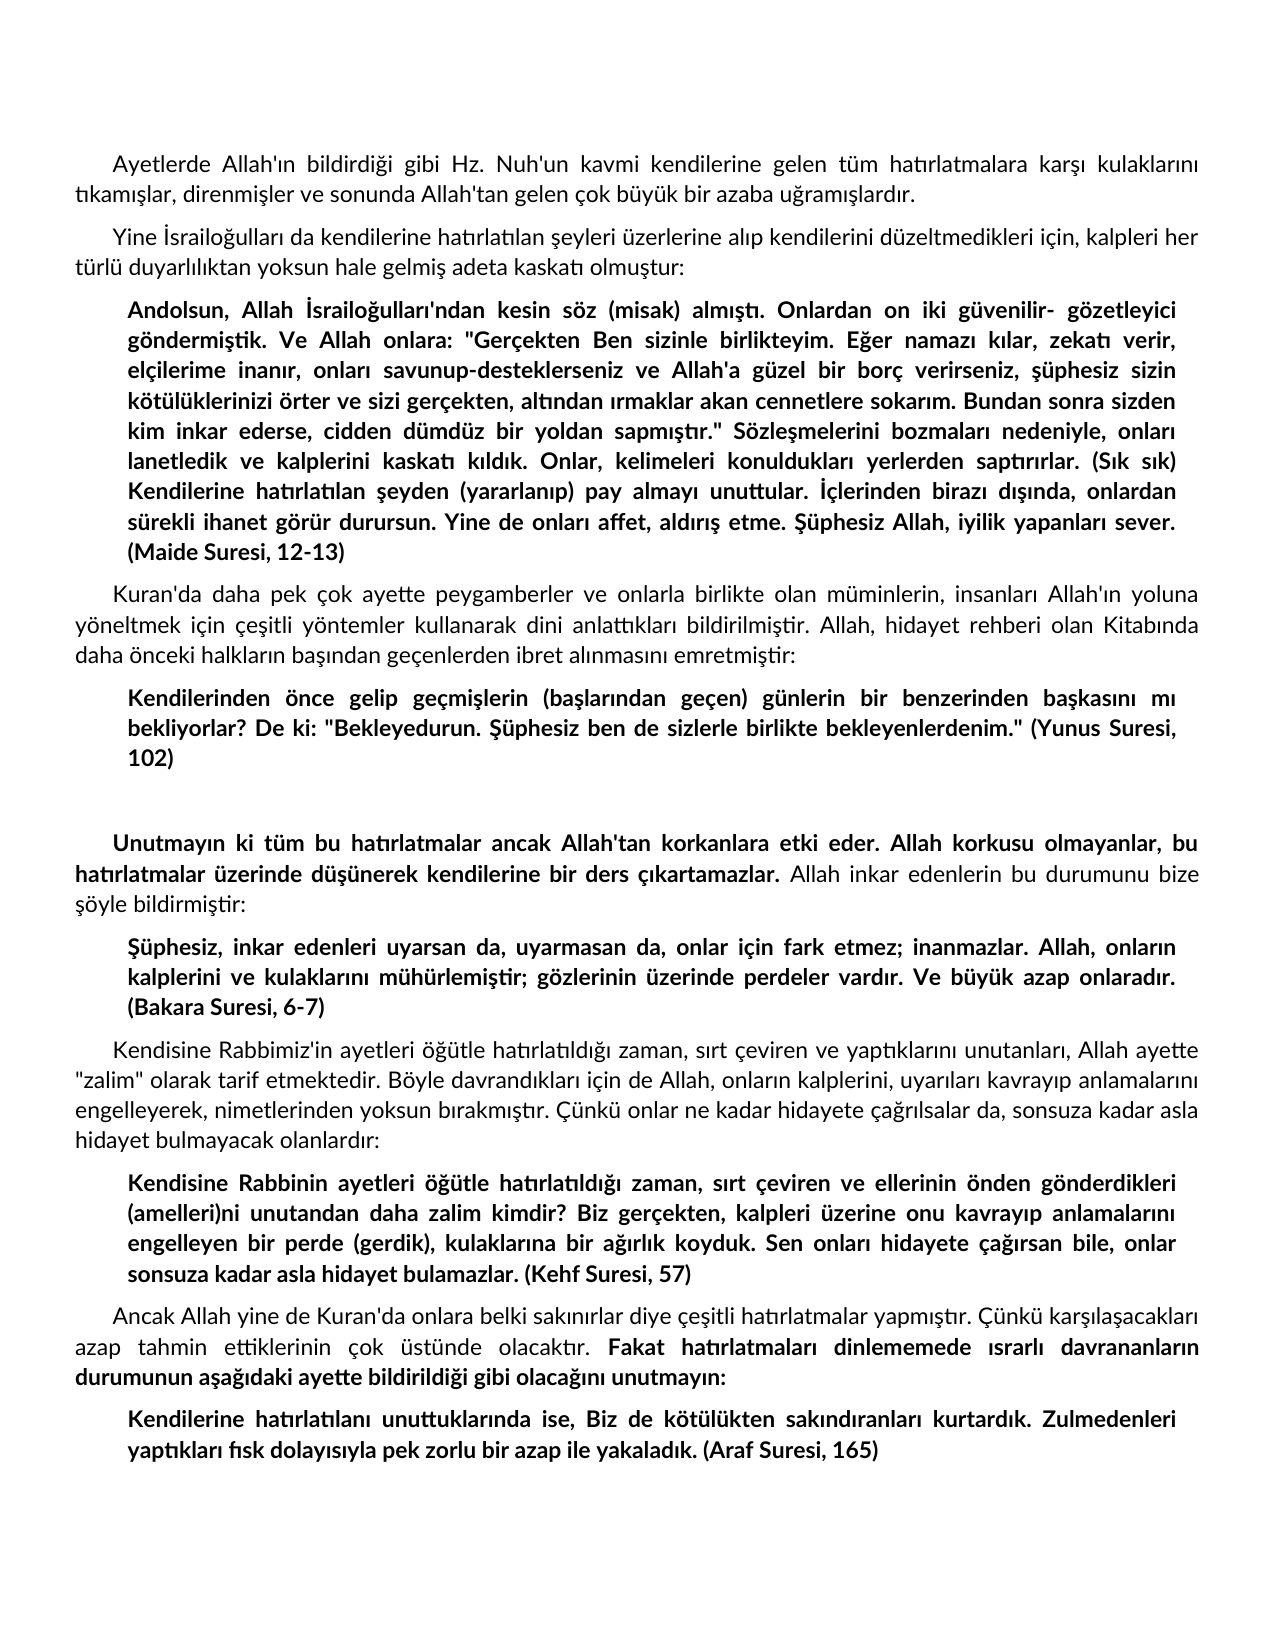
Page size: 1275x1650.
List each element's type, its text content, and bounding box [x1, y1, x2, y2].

text Kuran'da daha pek çok ayette peygamberler ve onlarla birlikte olan müminlerin, insanları Allah'ın yoluna yöneltmek için çeşitli yöntemler kullanarak dini anlattıkları bildirilmiştir. Allah, hidayet rehberi olan Kitabında daha önceki halkların başından geçenlerden ibret alınmasını emretmiştir: [75, 580, 1200, 668]
text Kendilerinden önce gelip geçmişlerin (başlarından geçen) günlerin bir benzerinden başkasını mı bekliyorlar? De ki: "Bekleyedurun. Şüphesiz ben de sizlerle birlikte bekleyenlerdenim." (Yunus Suresi, 102) [127, 683, 1177, 771]
text Yine İsrailoğulları da kendilerine hatırlatılan şeyleri üzerlerine alıp kendilerini düzeltmedikleri için, kalpleri her türlü duyarlılıktan yoksun hale gelmiş adeta kaskatı olmuştur: [75, 223, 1200, 281]
text Kendisine Rabbimiz'in ayetleri öğütle hatırlatıldığı zaman, sırt çeviren ve yaptıklarını unutanları, Allah ayette "zalim" olarak tarif etmektedir. Böyle davrandıkları için de Allah, onların kalplerini, uyarıları kavrayıp anlamalarını engelleyerek, nimetlerinden yoksun bırakmıştır. Çünkü onlar ne kadar hidayete çağrılsalar da, sonsuza kadar asla hidayet bulmayacak olanlardır: [75, 1035, 1200, 1153]
text Andolsun, Allah İsrailoğulları'ndan kesin söz (misak) almıştı. Onlardan on iki güvenilir- gözetleyici göndermiştik. Ve Allah onlara: "Gerçekten Ben sizinle birlikteyim. Eğer namazı kılar, zekatı verir, elçilerime inanır, onları savunup-desteklerseniz ve Allah'a güzel bir borç verirseniz, şüphesiz sizin kötülüklerinizi örter ve sizi gerçekten, altından ırmaklar akan cennetlere sokarım. Bundan sonra sizden kim inkar ederse, cidden dümdüz bir yoldan sapmıştır." Sözleşmelerini bozmaları nedeniyle, onları lanetledik ve kalplerini kaskatı kıldık. Onlar, kelimeleri konuldukları yerlerden saptırırlar. (Sık sık) Kendilerine hatırlatılan şeyden (yararlanıp) pay almayı unuttular. İçlerinden birazı dışında, onlardan sürekli ihanet görür durursun. Yine de onları affet, aldırış etme. Şüphesiz Allah, iyilik yapanları sever. (Maide Suresi, 12-13) [127, 296, 1177, 565]
text Ayetlerde Allah'ın bildirdiği gibi Hz. Nuh'un kavmi kendilerine gelen tüm hatırlatmalara karşı kulaklarını tıkamışlar, direnmişler ve sonunda Allah'tan gelen çok büyük bir azaba uğramışlardır. [75, 150, 1200, 208]
text Kendisine Rabbinin ayetleri öğütle hatırlatıldığı zaman, sırt çeviren ve ellerinin önden gönderdikleri (amelleri)ni unutandan daha zalim kimdir? Biz gerçekten, kalpleri üzerine onu kavrayıp anlamalarını engelleyen bir perde (gerdik), kulaklarına bir ağırlık koyduk. Sen onları hidayete çağırsan bile, onlar sonsuza kadar asla hidayet bulamazlar. (Kehf Suresi, 57) [127, 1169, 1177, 1287]
text Şüphesiz, inkar edenleri uyarsan da, uyarmasan da, onlar için fark etmez; inanmazlar. Allah, onların kalplerini ve kulaklarını mühürlemiştir; gözlerinin üzerinde perdeler vardır. Ve büyük azap onlaradır. (Bakara Suresi, 6-7) [127, 932, 1177, 1020]
text Ancak Allah yine de Kuran'da onlara belki sakınırlar diye çeşitli hatırlatmalar yapmıştır. Çünkü karşılaşacakları azap tahmin ettiklerinin çok üstünde olacaktır. Fakat hatırlatmaları dinlememede ısrarlı davrananların durumunun aşağıdaki ayette bildirildiği gibi olacağını unutmayın: [75, 1302, 1200, 1390]
text Kendilerine hatırlatılanı unuttuklarında ise, Biz de kötülükten sakındıranları kurtardık. Zulmedenleri yaptıkları fısk dolayısıyla pek zorlu bir azap ile yakaladık. (Araf Suresi, 165) [127, 1405, 1177, 1463]
text Unutmayın ki tüm bu hatırlatmalar ancak Allah'tan korkanlara etki eder. Allah korkusu olmayanlar, bu hatırlatmalar üzerinde düşünerek kendilerine bir ders çıkartamazlar. Allah inkar edenlerin bu durumunu bize şöyle bildirmiştir: [75, 829, 1200, 917]
